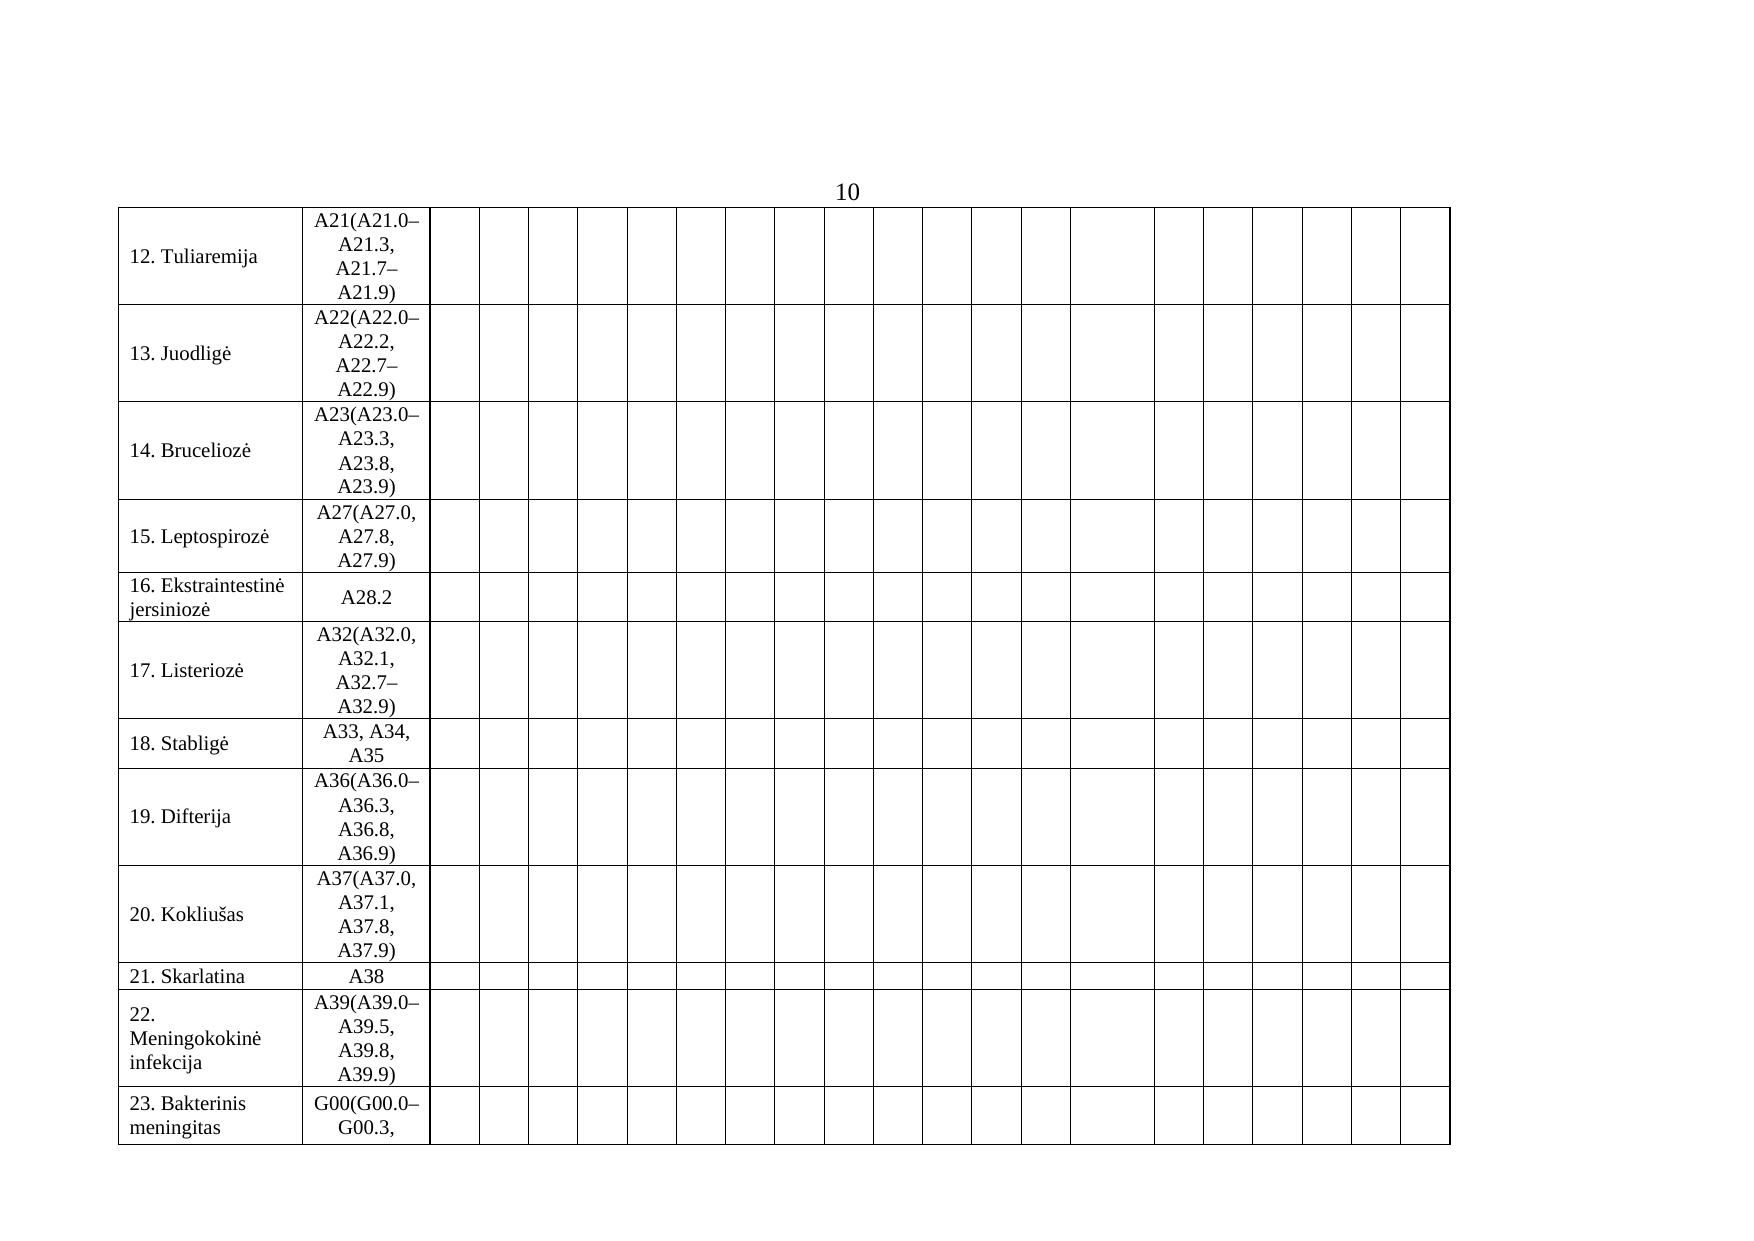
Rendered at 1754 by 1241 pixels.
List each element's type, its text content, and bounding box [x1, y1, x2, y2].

table_cell [1155, 963, 1203, 988]
table_cell [1303, 866, 1351, 962]
table_cell [972, 769, 1021, 865]
table_cell [1401, 719, 1449, 767]
table_cell [677, 719, 725, 767]
table_cell [529, 573, 577, 621]
table_cell [1352, 500, 1400, 572]
table_cell [874, 866, 922, 962]
table_cell [775, 402, 824, 498]
table_cell [480, 622, 528, 718]
table_cell 13. Juodligė [119, 305, 302, 401]
table_cell [972, 402, 1021, 498]
table_cell 17. Listeriozė [119, 622, 302, 718]
table_cell [1071, 769, 1154, 865]
table_cell [628, 963, 676, 988]
table_cell [1204, 208, 1252, 304]
table_cell [480, 963, 528, 988]
table_cell [1022, 719, 1070, 767]
table_cell [972, 500, 1021, 572]
table_cell [1204, 990, 1252, 1086]
table_cell [825, 769, 873, 865]
table_cell [431, 963, 479, 988]
table_cell [726, 402, 774, 498]
table_cell [480, 402, 528, 498]
table_cell [1352, 990, 1400, 1086]
table_cell [874, 402, 922, 498]
table_cell [1022, 305, 1070, 401]
table_cell [480, 719, 528, 767]
table_cell [1155, 500, 1203, 572]
table_cell [775, 305, 824, 401]
table_cell [677, 769, 725, 865]
table_cell [1155, 990, 1203, 1086]
table_cell [874, 963, 922, 988]
table_cell [874, 573, 922, 621]
table_cell [1204, 573, 1252, 621]
table_cell [923, 500, 971, 572]
table_cell [775, 769, 824, 865]
table_cell [677, 208, 725, 304]
table_cell [677, 990, 725, 1086]
table_cell [1022, 500, 1070, 572]
table_cell [1022, 866, 1070, 962]
table_cell [431, 769, 479, 865]
table_cell A39(A39.0–A39.5, A39.8, A39.9) [303, 990, 429, 1086]
table_cell [480, 573, 528, 621]
table_cell [677, 402, 725, 498]
table_cell [529, 500, 577, 572]
table_cell [775, 208, 824, 304]
table_cell [431, 719, 479, 767]
table_cell [1352, 573, 1400, 621]
table_cell [1204, 769, 1252, 865]
table_cell [1401, 305, 1449, 401]
table_cell [1071, 719, 1154, 767]
table_cell [677, 1087, 725, 1144]
table_cell [726, 719, 774, 767]
table_cell [431, 1087, 479, 1144]
table_cell [1253, 402, 1302, 498]
table_cell [578, 769, 627, 865]
table_cell [972, 305, 1021, 401]
table_cell [923, 573, 971, 621]
table_cell [825, 1087, 873, 1144]
table_cell [480, 769, 528, 865]
table_cell [431, 402, 479, 498]
table_cell [628, 402, 676, 498]
table_cell [923, 866, 971, 962]
table_cell [628, 208, 676, 304]
table_cell [677, 866, 725, 962]
table_cell [578, 1087, 627, 1144]
table_cell [578, 963, 627, 988]
table_cell [874, 208, 922, 304]
table_cell [480, 990, 528, 1086]
table_cell [874, 305, 922, 401]
table_cell [480, 500, 528, 572]
table_cell [1303, 622, 1351, 718]
table_cell [1071, 573, 1154, 621]
table_cell 23. Bakterinis meningitas [119, 1087, 302, 1144]
table_cell [972, 963, 1021, 988]
table_cell [726, 573, 774, 621]
table_cell [775, 622, 824, 718]
table_cell [726, 769, 774, 865]
table_cell [578, 622, 627, 718]
table_cell 22. Meningokokinė infekcija [119, 990, 302, 1086]
table_cell [578, 866, 627, 962]
table_cell [972, 866, 1021, 962]
table_cell [874, 1087, 922, 1144]
table_cell [1022, 208, 1070, 304]
table_cell [726, 963, 774, 988]
table_cell [726, 208, 774, 304]
table_cell [1204, 963, 1252, 988]
table_cell 20. Kokliušas [119, 866, 302, 962]
table_cell [628, 1087, 676, 1144]
table_cell [1155, 769, 1203, 865]
table_cell [1352, 963, 1400, 988]
table_cell 16. Ekstraintestinė jersiniozė [119, 573, 302, 621]
table_cell [825, 500, 873, 572]
table_cell [775, 500, 824, 572]
table_cell [1401, 990, 1449, 1086]
table_cell [529, 866, 577, 962]
table_cell [628, 622, 676, 718]
table_cell [1352, 1087, 1400, 1144]
table_cell [1071, 622, 1154, 718]
table_cell [726, 500, 774, 572]
table_cell [825, 963, 873, 988]
table_cell [1303, 990, 1351, 1086]
table_cell [578, 990, 627, 1086]
table_cell [1155, 208, 1203, 304]
table_cell [874, 500, 922, 572]
table_cell [1253, 305, 1302, 401]
table_cell [1253, 963, 1302, 988]
table_cell [1204, 305, 1252, 401]
table_cell [923, 1087, 971, 1144]
table_cell [480, 208, 528, 304]
table_cell [529, 990, 577, 1086]
table_cell [1352, 719, 1400, 767]
table_cell [1401, 769, 1449, 865]
table_cell [1253, 500, 1302, 572]
table_cell [825, 402, 873, 498]
table_cell [1352, 402, 1400, 498]
table_cell [1352, 305, 1400, 401]
table_cell [529, 208, 577, 304]
table_cell [578, 402, 627, 498]
table_cell [1253, 622, 1302, 718]
table_cell [578, 500, 627, 572]
table_cell [1204, 402, 1252, 498]
table_cell [529, 305, 577, 401]
table_cell [1204, 719, 1252, 767]
table_cell [1401, 208, 1449, 304]
table_cell [825, 305, 873, 401]
table_cell [628, 769, 676, 865]
table_cell [529, 719, 577, 767]
table_cell [1204, 500, 1252, 572]
table_cell [972, 622, 1021, 718]
table_cell [972, 990, 1021, 1086]
table_cell [529, 622, 577, 718]
table_cell [1303, 402, 1351, 498]
table_cell [1071, 305, 1154, 401]
table_cell A21(A21.0–A21.3, A21.7–A21.9) [303, 208, 429, 304]
table_cell [480, 866, 528, 962]
table_cell [628, 500, 676, 572]
table_cell [431, 990, 479, 1086]
table_cell [923, 402, 971, 498]
table_cell [1071, 866, 1154, 962]
table_cell [923, 769, 971, 865]
table_cell [923, 208, 971, 304]
table_cell [628, 719, 676, 767]
table_cell [775, 719, 824, 767]
table_cell [1071, 963, 1154, 988]
table_cell [529, 1087, 577, 1144]
table_cell [1071, 500, 1154, 572]
table_cell [972, 573, 1021, 621]
table_cell [1401, 622, 1449, 718]
table_cell [825, 208, 873, 304]
table_cell [677, 622, 725, 718]
table_cell [677, 963, 725, 988]
table_cell [726, 866, 774, 962]
table_cell [1303, 719, 1351, 767]
table_cell [1401, 402, 1449, 498]
table_cell [874, 990, 922, 1086]
table_cell [1071, 1087, 1154, 1144]
table_cell [431, 500, 479, 572]
table_cell [431, 622, 479, 718]
table_cell [628, 866, 676, 962]
table_cell [874, 769, 922, 865]
table_cell [923, 305, 971, 401]
table_cell [874, 719, 922, 767]
table_cell [1303, 769, 1351, 865]
table_cell [1022, 622, 1070, 718]
table_cell [1155, 719, 1203, 767]
table_cell [628, 305, 676, 401]
table_cell [923, 990, 971, 1086]
table_cell [1022, 1087, 1070, 1144]
table_cell [1253, 573, 1302, 621]
table_cell [726, 305, 774, 401]
table_cell [775, 963, 824, 988]
table_cell [1253, 1087, 1302, 1144]
table_cell [1071, 990, 1154, 1086]
table_cell [677, 305, 725, 401]
table_cell [1303, 573, 1351, 621]
table_cell [923, 963, 971, 988]
table_cell [825, 622, 873, 718]
table_cell [1352, 769, 1400, 865]
table_cell [1204, 1087, 1252, 1144]
table_cell [1204, 866, 1252, 962]
table_cell 18. Stabligė [119, 719, 302, 767]
table_cell [1401, 500, 1449, 572]
table_cell [1155, 573, 1203, 621]
table_cell A22(A22.0–A22.2, A22.7–A22.9) [303, 305, 429, 401]
table_cell [1155, 866, 1203, 962]
table_cell [972, 1087, 1021, 1144]
table_cell [578, 573, 627, 621]
table_cell [825, 719, 873, 767]
table_cell [1352, 866, 1400, 962]
table_cell [1253, 769, 1302, 865]
table_cell [825, 573, 873, 621]
table_cell [529, 769, 577, 865]
table_cell 19. Difterija [119, 769, 302, 865]
table_cell [578, 719, 627, 767]
table_cell [1155, 305, 1203, 401]
table_cell [1071, 402, 1154, 498]
table_cell A38 [303, 963, 429, 988]
table_cell [431, 305, 479, 401]
table_cell [578, 208, 627, 304]
table_cell [874, 622, 922, 718]
table_cell [1022, 573, 1070, 621]
table_cell [1401, 1087, 1449, 1144]
table_cell [480, 1087, 528, 1144]
table_cell [1401, 866, 1449, 962]
table_cell [431, 208, 479, 304]
table_cell [726, 990, 774, 1086]
table_cell [726, 1087, 774, 1144]
table_cell A32(A32.0, A32.1, A32.7–A32.9) [303, 622, 429, 718]
table_cell [628, 573, 676, 621]
table_cell 21. Skarlatina [119, 963, 302, 988]
table_cell [1155, 622, 1203, 718]
table_cell [431, 866, 479, 962]
table_cell 14. Bruceliozė [119, 402, 302, 498]
table_cell [775, 1087, 824, 1144]
table_cell [1204, 622, 1252, 718]
table_cell [529, 402, 577, 498]
table_cell [1303, 305, 1351, 401]
table_cell [1022, 769, 1070, 865]
table_cell [1022, 402, 1070, 498]
table_cell [825, 866, 873, 962]
table_cell [1352, 208, 1400, 304]
table_cell [480, 305, 528, 401]
table_cell [1022, 990, 1070, 1086]
table_cell [578, 305, 627, 401]
table_cell [628, 990, 676, 1086]
table_cell A27(A27.0, A27.8, A27.9) [303, 500, 429, 572]
table_cell [1303, 963, 1351, 988]
table_cell A36(A36.0–A36.3, A36.8, A36.9) [303, 769, 429, 865]
table_cell [529, 963, 577, 988]
table_cell [1253, 208, 1302, 304]
table_cell [1253, 866, 1302, 962]
table_cell [972, 719, 1021, 767]
table_cell [775, 866, 824, 962]
table_cell [1303, 208, 1351, 304]
table_cell 12. Tuliaremija [119, 208, 302, 304]
table_cell [431, 573, 479, 621]
table_cell G00(G00.0–G00.3, [303, 1087, 429, 1144]
table_cell [1155, 402, 1203, 498]
table_cell [1253, 719, 1302, 767]
table_cell [1303, 500, 1351, 572]
table_cell [775, 573, 824, 621]
table_cell A28.2 [303, 573, 429, 621]
table_cell [1253, 990, 1302, 1086]
table_cell A33, A34, A35 [303, 719, 429, 767]
table_cell [825, 990, 873, 1086]
table_cell 15. Leptospirozė [119, 500, 302, 572]
table_cell [1401, 573, 1449, 621]
table_cell A23(A23.0–A23.3, A23.8, A23.9) [303, 402, 429, 498]
table_cell [1155, 1087, 1203, 1144]
table_cell [972, 208, 1021, 304]
table_cell [677, 500, 725, 572]
table_cell [1071, 208, 1154, 304]
table_cell [1303, 1087, 1351, 1144]
table_cell A37(A37.0, A37.1, A37.8, A37.9) [303, 866, 429, 962]
table_cell [1401, 963, 1449, 988]
table_cell [923, 622, 971, 718]
table_cell [775, 990, 824, 1086]
table_cell [677, 573, 725, 621]
table_cell [923, 719, 971, 767]
table_cell [1352, 622, 1400, 718]
table_cell [726, 622, 774, 718]
table_cell [1022, 963, 1070, 988]
